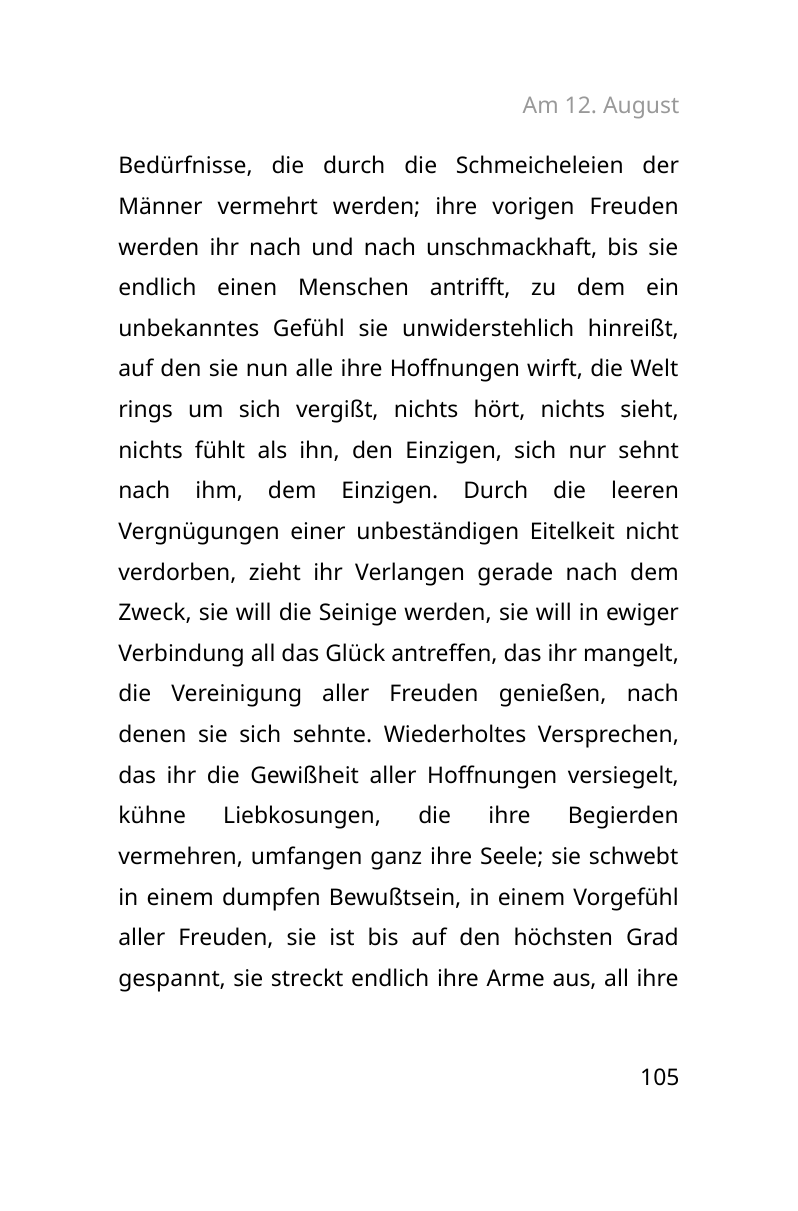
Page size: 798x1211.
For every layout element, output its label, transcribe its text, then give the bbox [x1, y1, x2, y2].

text Bedürfnisse, die durch die Schmeicheleien der Männer vermehrt werden; ihre vorigen Freuden werden ihr nach und nach unschmackhaft, bis sie endlich einen Menschen antrifft, zu dem ein unbekanntes Gefühl sie unwiderstehlich hinreißt, auf den sie nun alle ihre Hoffnungen wirft, die Welt rings um sich vergißt, nichts hört, nichts sieht, nichts fühlt als ihn, den Einzigen, sich nur sehnt nach ihm, dem Einzigen. Durch die leeren Vergnügungen einer unbeständigen Eitelkeit nicht verdorben, zieht ihr Verlangen gerade nach dem Zweck, sie will die Seinige werden, sie will in ewiger Verbindung all das Glück antreffen, das ihr mangelt, die Vereinigung aller Freuden genießen, nach denen sie sich sehnte. Wiederholtes Versprechen, das ihr die Gewißheit aller Hoffnungen versiegelt, kühne Liebkosungen, die ihre Begierden vermehren, umfangen ganz ihre Seele; sie schwebt in einem dumpfen Bewußtsein, in einem Vorgefühl aller Freuden, sie ist bis auf den höchsten Grad gespannt, sie streckt endlich ihre Arme aus, all ihre [118, 149, 679, 993]
